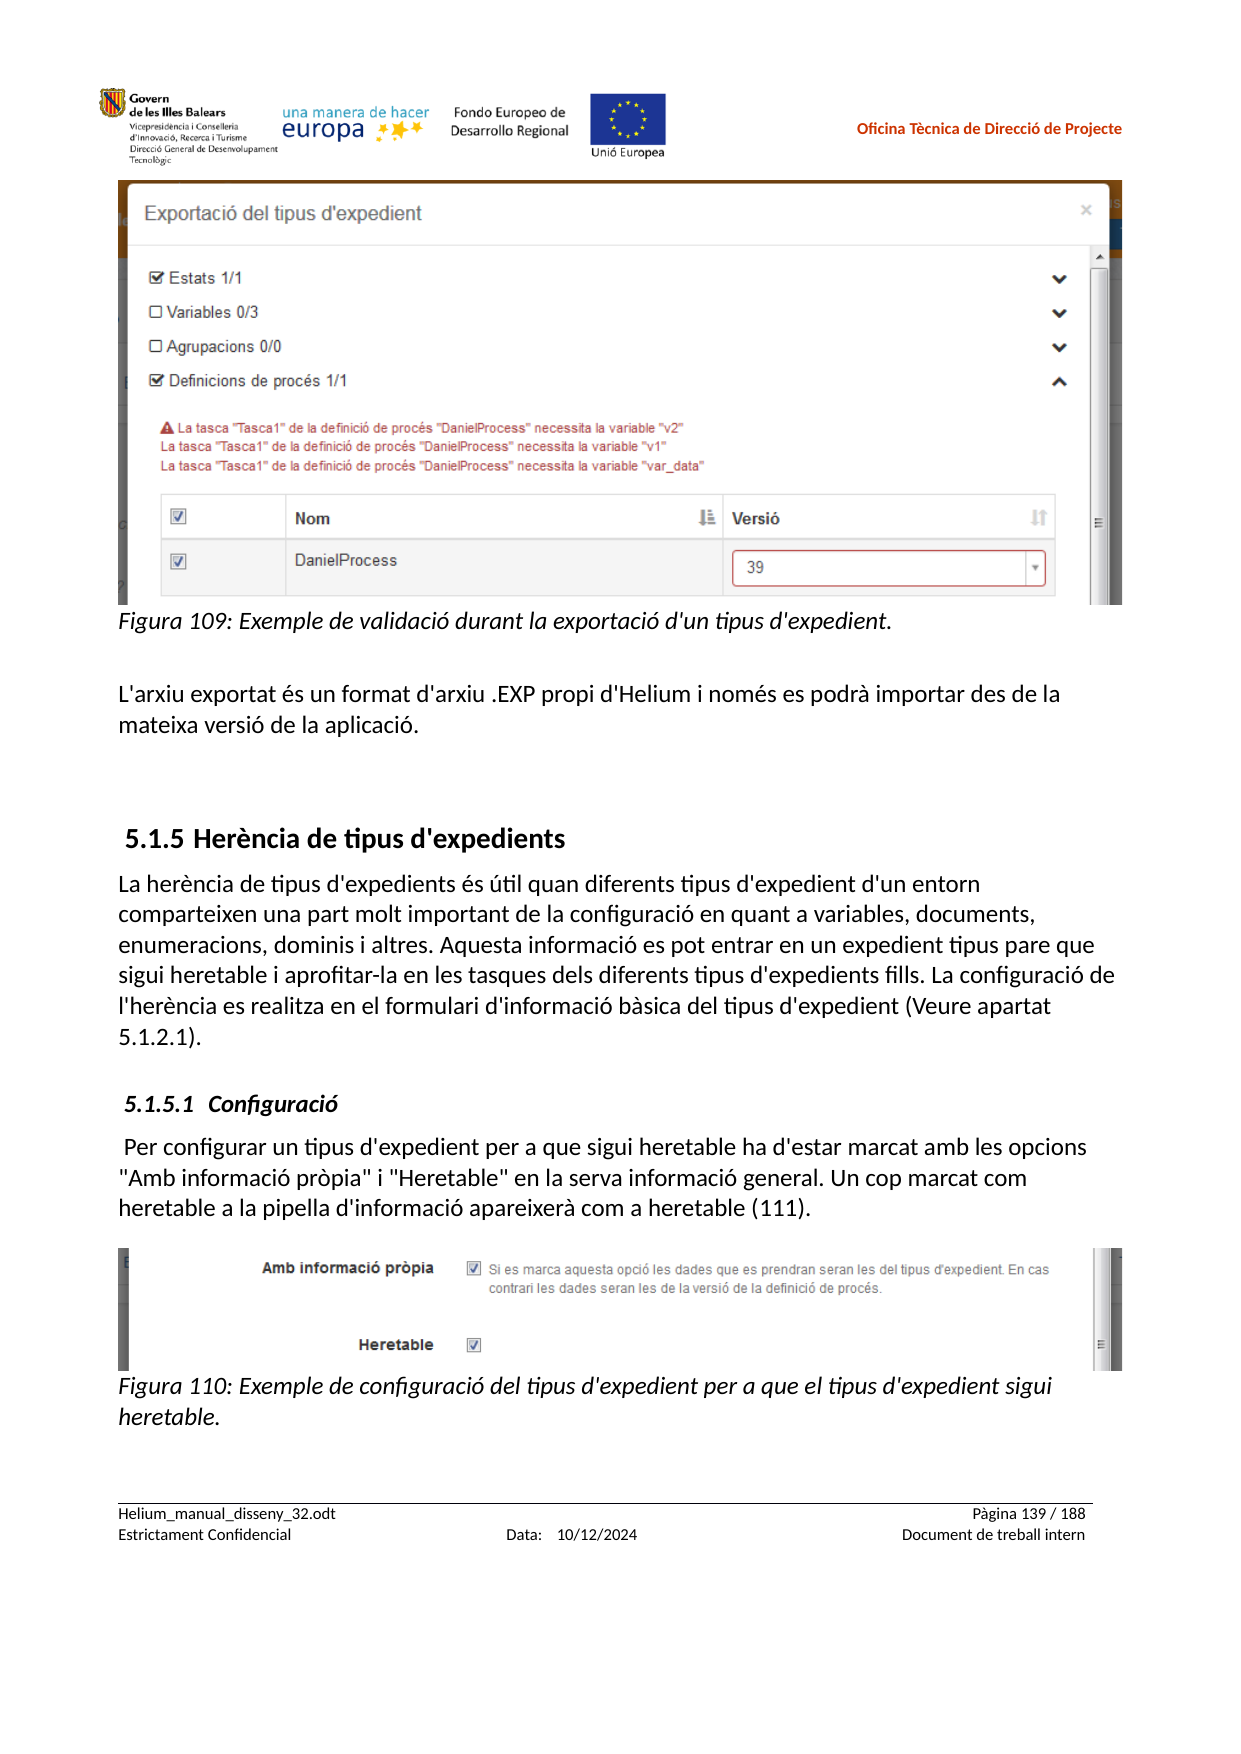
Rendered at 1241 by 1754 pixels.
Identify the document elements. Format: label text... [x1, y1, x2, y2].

picture [118, 180, 1123, 605]
subtitle Herència de tipus d'expedients [118, 820, 1122, 856]
text L'arxiu exportat és un format d'arxiu .EXP propi d'Helium i només es podrà importar des de la mateixa versió de la aplicació. [118, 678, 1122, 739]
text Figura 109: Exemple de validació durant la exportació d'un tipus d'expedient. [118, 605, 1122, 635]
text Figura 110: Exemple de configuració del tipus d'expedient per a que el tipus d'expedient sigui heretable. [118, 1371, 1122, 1431]
subtitle Configuració [118, 1089, 1122, 1119]
picture [118, 1248, 1123, 1371]
text La herència de tipus d'expedients és útil quan diferents tipus d'expedient d'un entorn comparteixen una part molt important de la configuració en quant a variables, documents, enumeracions, dominis i altres. Aquesta informació es pot entrar en un expedient tipus pare que sigui heretable i aprofitar-la en les tasques dels diferents tipus d'expedients fills. La configuració de l'herència es realitza en el formulari d'informació bàsica del tipus d'expedient (Veure apartat 5.1.2.1). [118, 868, 1122, 1051]
picture [99, 87, 668, 166]
text Per configurar un tipus d'expedient per a que sigui heretable ha d'estar marcat amb les opcions "Amb informació pròpia" i "Heretable" en la serva informació general. Un cop marcat com heretable a la pipella d'informació apareixerà com a heretable (111). [118, 1132, 1122, 1223]
